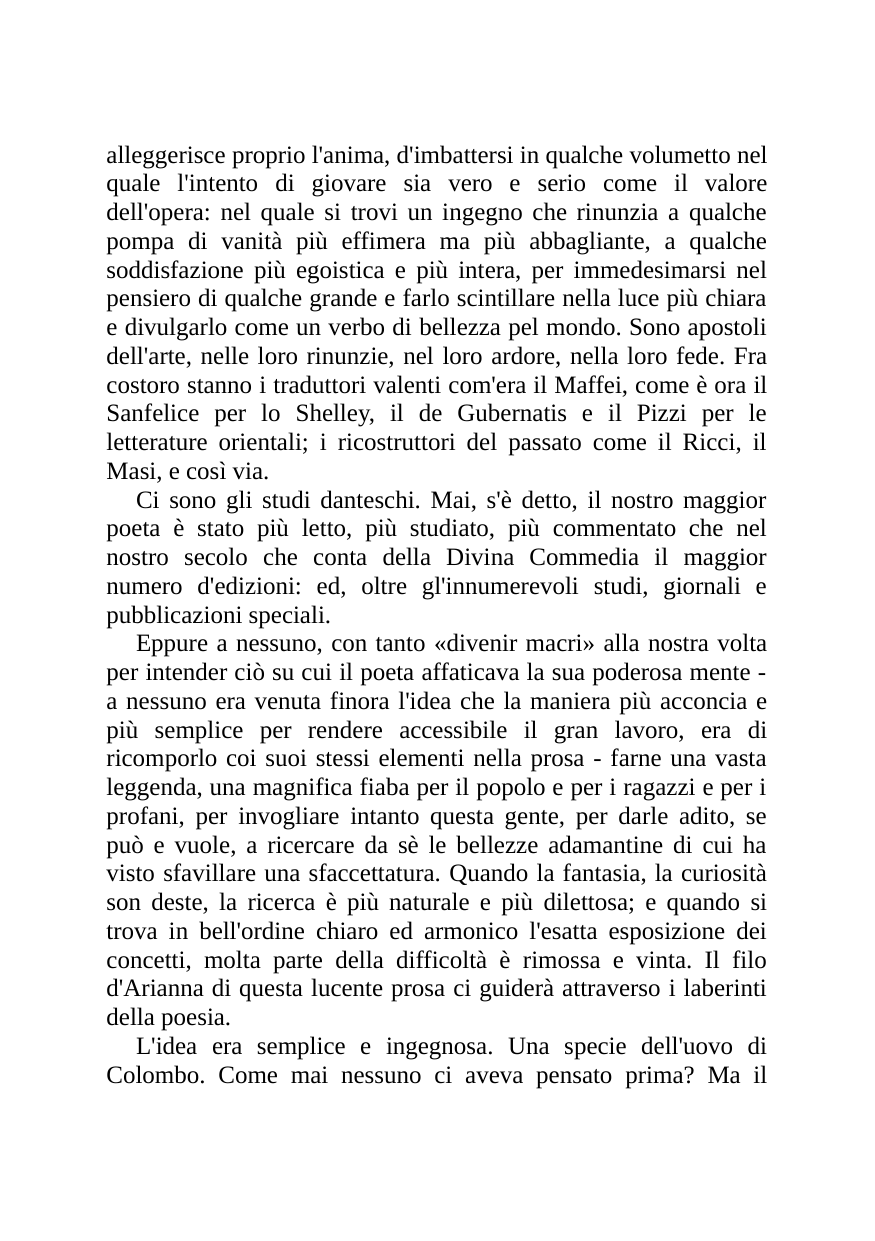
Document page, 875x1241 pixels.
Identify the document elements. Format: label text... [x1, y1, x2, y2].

text Eppure a nessuno, con tanto «divenir macri» alla nostra volta per intender ciò su cui il poeta affaticava la sua poderosa mente - a nessuno era venuta finora l'idea che la maniera più acconcia e più semplice per rendere accessibile il gran lavoro, era di ricomporlo coi suoi stessi elementi nella prosa - farne una vasta leggenda, una magnifica fiaba per il popolo e per i ragazzi e per i profani, per invogliare intanto questa gente, per darle adito, se può e vuole, a ricercare da sè le bellezze adamantine di cui ha visto sfavillare una sfaccettatura. Quando la fantasia, la curiosità son deste, la ricerca è più naturale e più dilettosa; e quando si trova in bell'ordine chiaro ed armonico l'esatta esposizione dei concetti, molta parte della difficoltà è rimossa e vinta. Il filo d'Arianna di questa lucente prosa ci guiderà attraverso i laberinti della poesia. [106, 628, 768, 1031]
text Ci sono gli studi danteschi. Mai, s'è detto, il nostro maggior poeta è stato più letto, più studiato, più commentato che nel nostro secolo che conta della Divina Commedia il maggior numero d'edizioni: ed, oltre gl'innumerevoli studi, giornali e pubblicazioni speciali. [106, 485, 768, 628]
text alleggerisce proprio l'anima, d'imbattersi in qualche volumetto nel quale l'intento di giovare sia vero e serio come il valore dell'opera: nel quale si trovi un ingegno che rinunzia a qualche pompa di vanità più effimera ma più abbagliante, a qualche soddisfazione più egoistica e più intera, per immedesimarsi nel pensiero di qualche grande e farlo scintillare nella luce più chiara e divulgarlo come un verbo di bellezza pel mondo. Sono apostoli dell'arte, nelle loro rinunzie, nel loro ardore, nella loro fede. Fra costoro stanno i traduttori valenti com'era il Maffei, come è ora il Sanfelice per lo Shelley, il de Gubernatis e il Pizzi per le letterature orientali; i ricostruttori del passato come il Ricci, il Masi, e così via. [106, 140, 768, 485]
text L'idea era semplice e ingegnosa. Una specie dell'uovo di Colombo. Come mai nessuno ci aveva pensato prima? Ma il [106, 1031, 768, 1088]
